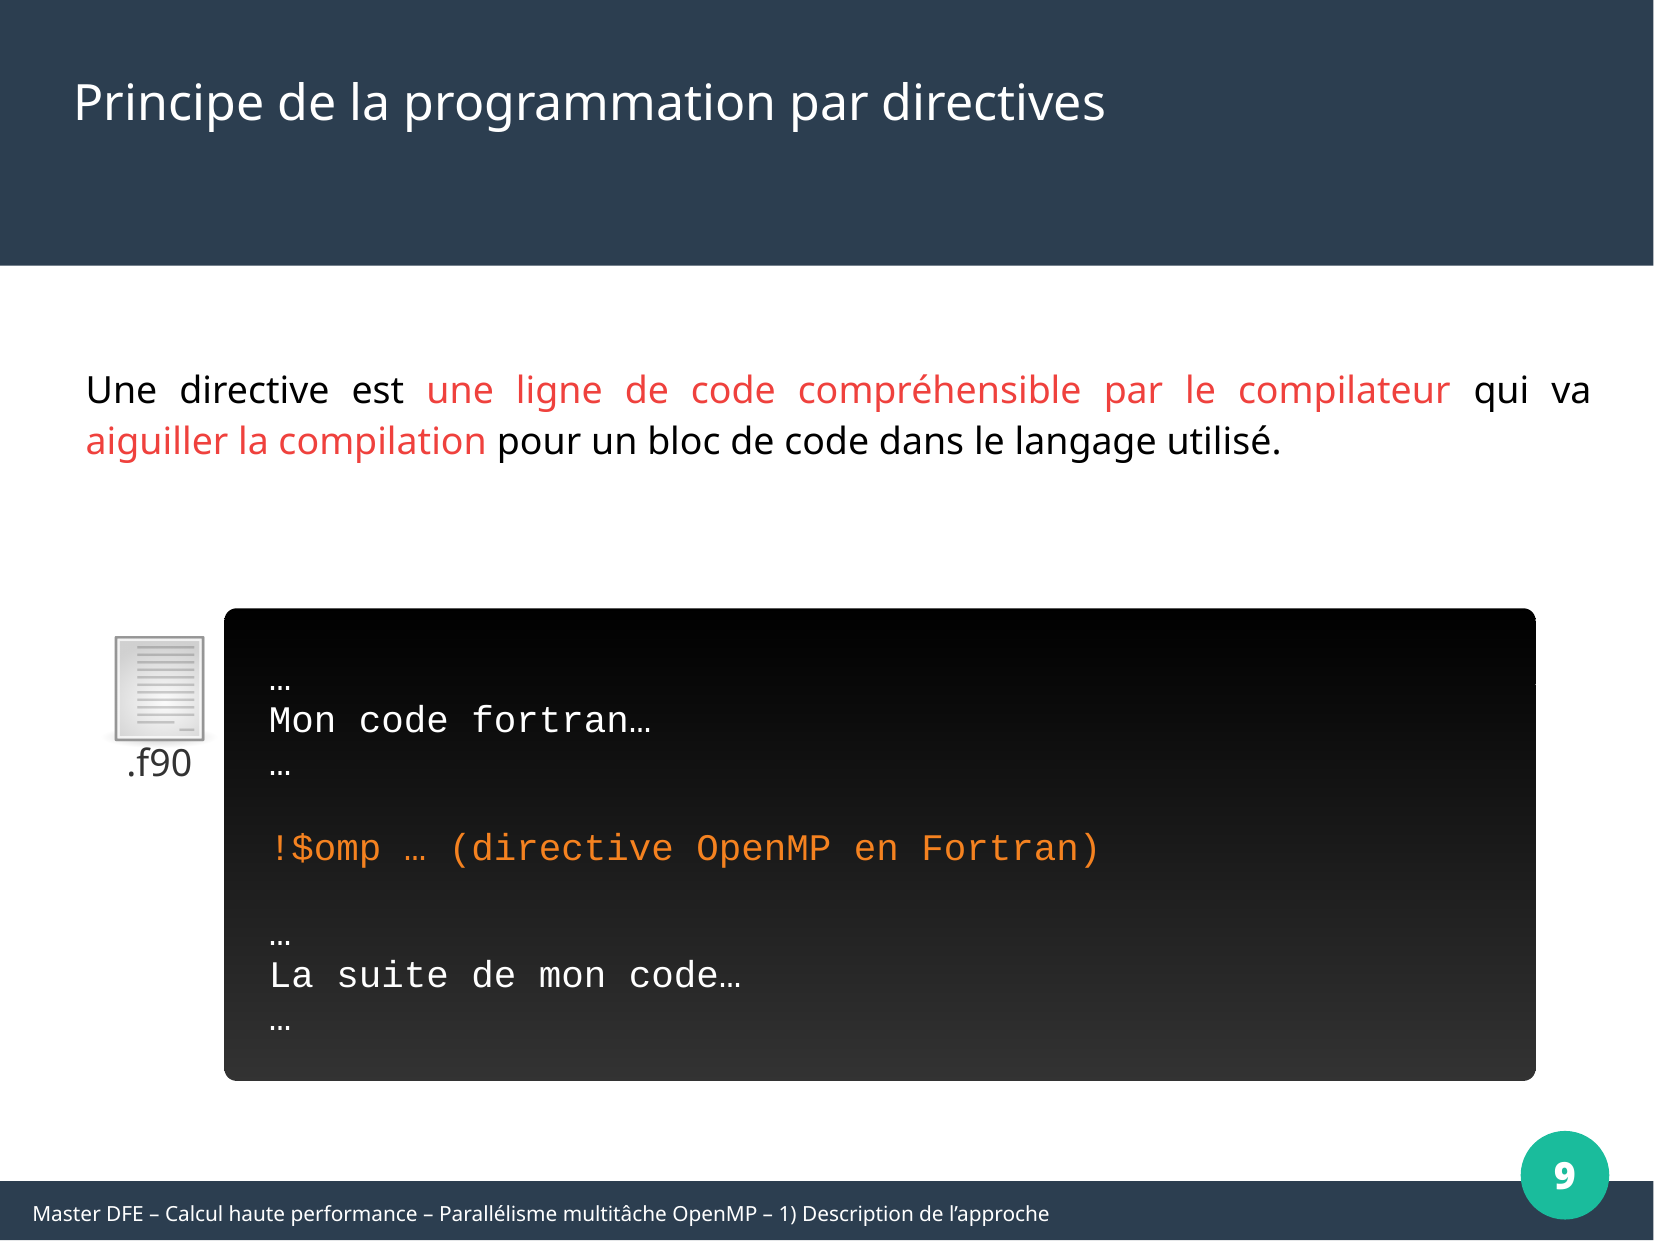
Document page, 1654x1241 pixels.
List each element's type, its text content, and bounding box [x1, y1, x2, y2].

text_box [224, 608, 1536, 1081]
text_box Principe de la programmation par directives [59, 59, 1477, 187]
text_box Une directive est une ligne de code compréhensible par le compilateur qui va aiguiller la compilation pour un bloc de code dans le langage utilisé. [70, 356, 1607, 485]
text_box Master DFE – Calcul haute performance – Parallélisme multitâche OpenMP – 1) Description de l’approche [17, 1191, 1436, 1235]
picture [100, 631, 219, 728]
text_box .f90 [82, 728, 237, 795]
text_box … Mon code fortran… … !$omp … (directive OpenMP en Fortran) … La suite de mon code… … [253, 651, 1524, 1050]
